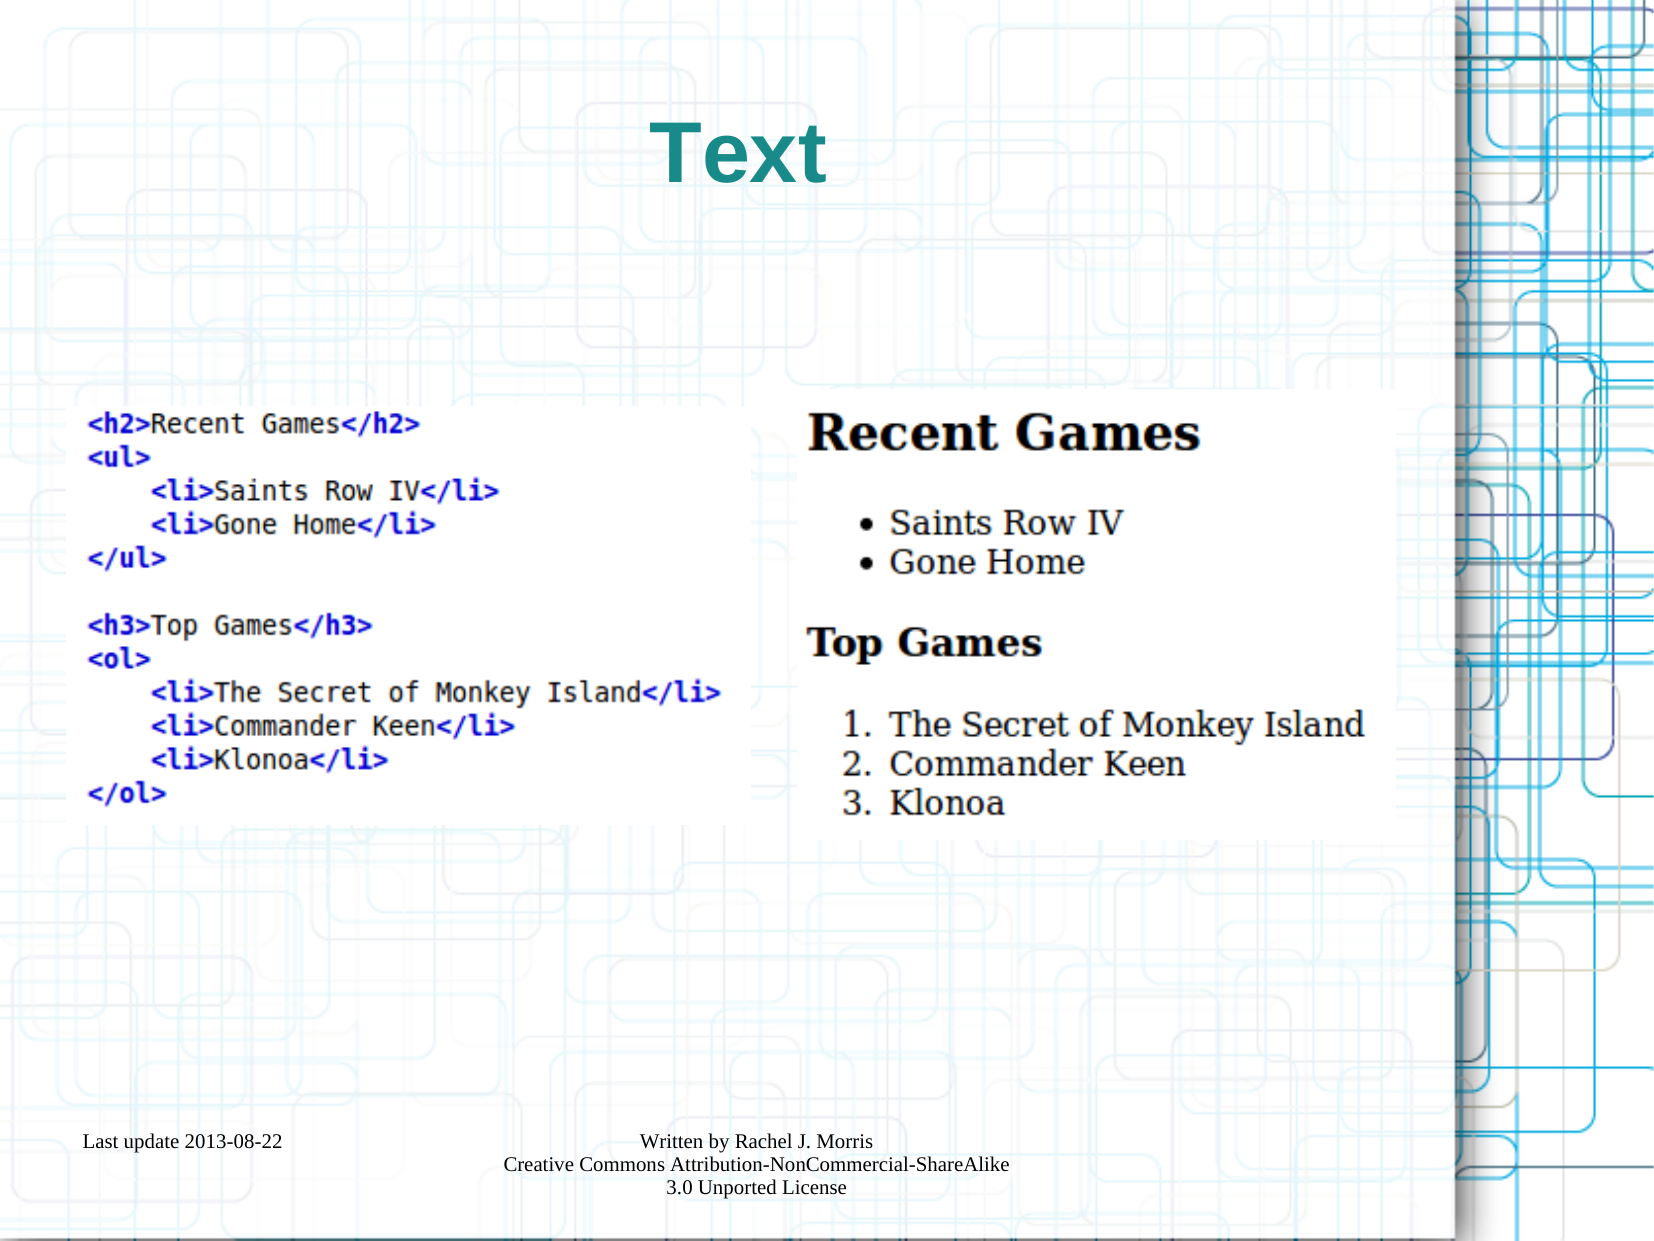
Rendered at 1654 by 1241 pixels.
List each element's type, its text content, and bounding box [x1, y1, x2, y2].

title Text [59, 49, 1418, 257]
picture [0, 0, 1654, 1241]
